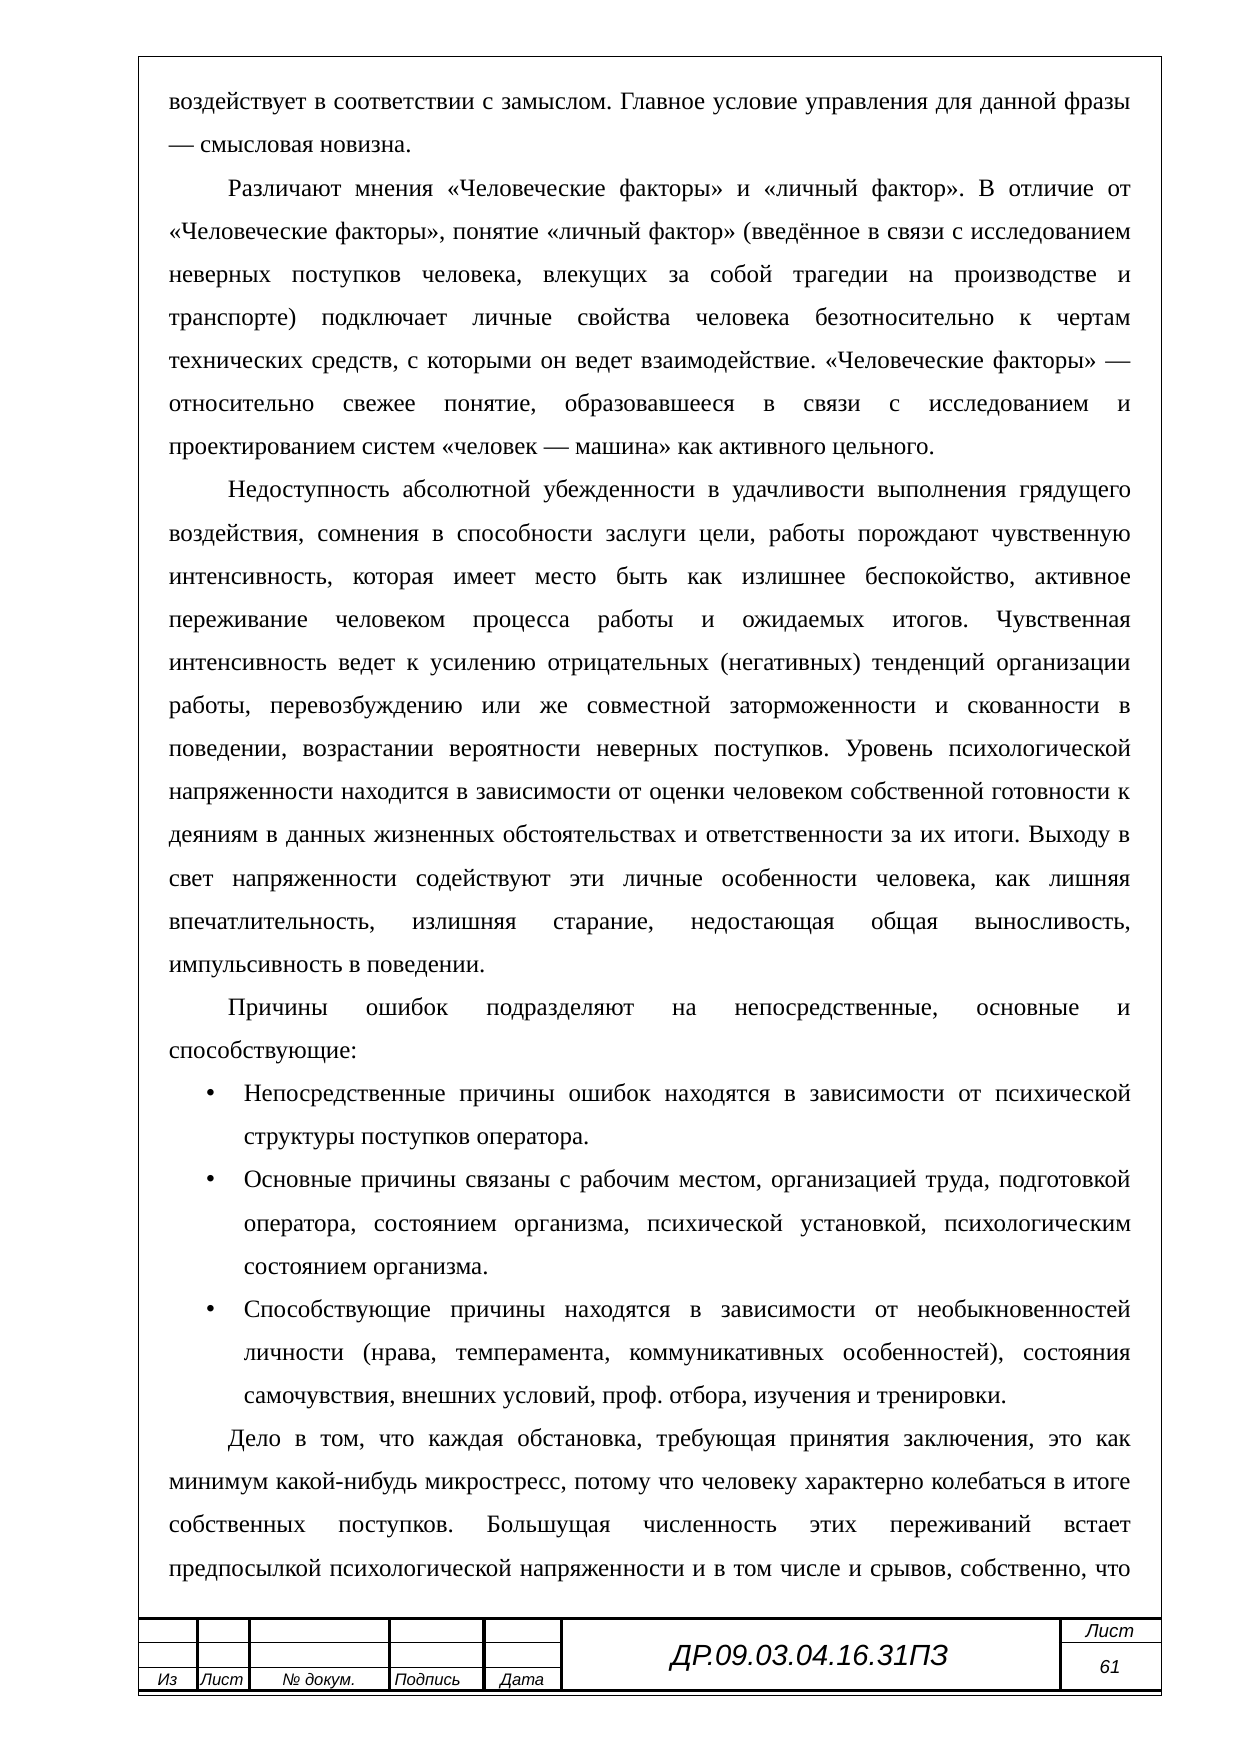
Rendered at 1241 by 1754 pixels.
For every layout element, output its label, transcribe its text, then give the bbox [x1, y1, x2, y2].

text Дело в том, что каждая обстановка, требующая принятия заключения, это как минимум какой-нибудь микростресс, потому что человеку характерно колебаться в итоге собственных поступков. Большущая численность этих переживаний встает предпосылкой психологической напряженности и в том числе и срывов, собственно, что [168, 1423, 1132, 1581]
text воздействует в соответствии с замыслом. Главное условие управления для данной фразы — смысловая новизна. [168, 86, 1132, 158]
text Различают мнения «Человеческие факторы» и «личный фактор». В отличие от «Человеческие факторы», понятие «личный фактор» (введённое в связи с исследованием неверных поступков человека, влекущих за собой трагедии на производстве и транспорте) подключает личные свойства человека безотносительно к чертам технических средств, с которыми он ведет взаимодействие. «Человеческие факторы» — относительно свежее понятие, образовавшееся в связи с исследованием и проектированием систем «человек — машина» как активного цельного. [168, 173, 1132, 460]
list Основные причины связаны с рабочим местом, организацией труда, подготовкой оператора, состоянием организма, психической установкой, психологическим состоянием организма. [206, 1164, 1132, 1279]
text Причины ошибок подразделяют на непосредственные, основные и способствующие: [168, 992, 1132, 1064]
list Непосредственные причины ошибок находятся в зависимости от психической структуры поступков оператора. [206, 1078, 1132, 1150]
list Способствующие причины находятся в зависимости от необыкновенностей личности (нрава, темперамента, коммуникативных особенностей), состояния самочувствия, внешних условий, проф. отбора, изучения и тренировки. [206, 1294, 1132, 1409]
text Недоступность абсолютной убежденности в удачливости выполнения грядущего воздействия, сомнения в способности заслуги цели, работы порождают чувственную интенсивность, которая имеет место быть как излишнее беспокойство, активное переживание человеком процесса работы и ожидаемых итогов. Чувственная интенсивность ведет к усилению отрицательных (негативных) тенденций организации работы, перевозбуждению или же совместной заторможенности и скованности в поведении, возрастании вероятности неверных поступков. Уровень психологической напряженности находится в зависимости от оценки человеком собственной готовности к деяниям в данных жизненных обстоятельствах и ответственности за их итоги. Выходу в свет напряженности содействуют эти личные особенности человека, как лишняя впечатлительность, излишняя старание, недостающая общая выносливость, импульсивность в поведении. [168, 474, 1132, 978]
